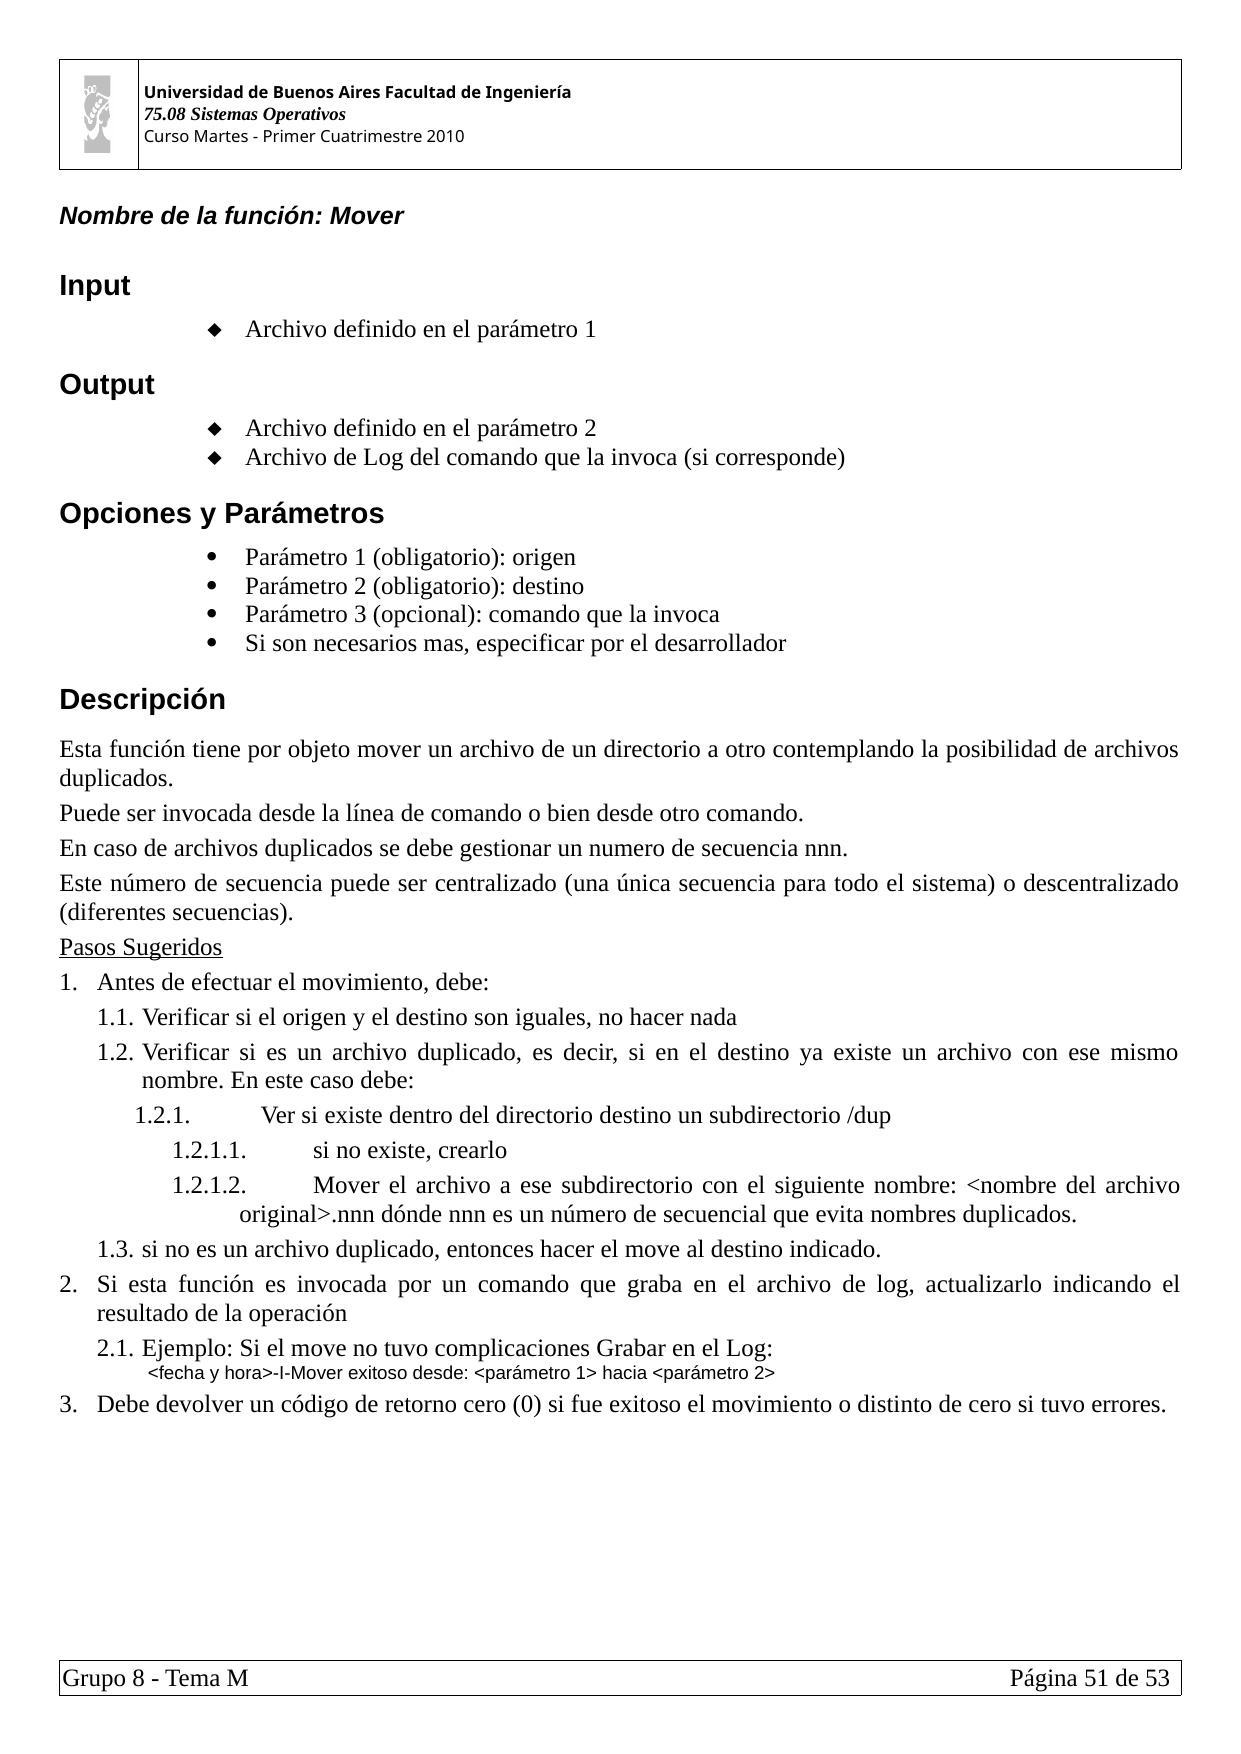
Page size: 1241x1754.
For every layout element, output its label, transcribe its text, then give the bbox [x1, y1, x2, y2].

picture [83, 73, 114, 155]
list Antes de efectuar el movimiento, debe: [59, 967, 1181, 996]
list Verificar si es un archivo duplicado, es decir, si en el destino ya existe un archivo con ese mismo nombre. En este caso debe: [97, 1037, 1181, 1094]
list Archivo de Log del comando que la invoca (si corresponde) [207, 442, 1181, 471]
list Parámetro 3 (opcional): comando que la invoca [207, 599, 1181, 628]
subtitle Input [59, 268, 1181, 301]
list Si son necesarios mas, especificar por el desarrollador [207, 628, 1181, 657]
subtitle Opciones y Parámetros [59, 496, 1181, 529]
list Ver si existe dentro del directorio destino un subdirectorio /dup [134, 1101, 1181, 1129]
text Pasos Sugeridos [59, 932, 1181, 961]
list Archivo definido en el parámetro 2 [207, 413, 1181, 442]
list Si esta función es invocada por un comando que graba en el archivo de log, actualizarlo indicando el resultado de la operación [59, 1269, 1181, 1327]
list Parámetro 2 (obligatorio): destino [207, 571, 1181, 599]
list si no es un archivo duplicado, entonces hacer el move al destino indicado. [97, 1234, 1181, 1263]
text <fecha y hora>-I-Mover exitoso desde: <parámetro 1> hacia <parámetro 2> [148, 1362, 1181, 1383]
subtitle Output [59, 367, 1181, 401]
list si no existe, crearlo [172, 1136, 1181, 1164]
subtitle Descripción [59, 682, 1181, 716]
list Mover el archivo a ese subdirectorio con el siguiente nombre: <nombre del archivo original>.nnn dónde nnn es un número de secuencial que evita nombres duplicados. [172, 1171, 1181, 1228]
text Este número de secuencia puede ser centralizado (una única secuencia para todo el sistema) o descentralizado (diferentes secuencias). [59, 868, 1181, 926]
text Nombre de la función: Mover [59, 201, 1181, 230]
list Archivo definido en el parámetro 1 [207, 314, 1181, 342]
list Parámetro 1 (obligatorio): origen [207, 542, 1181, 571]
text En caso de archivos duplicados se debe gestionar un numero de secuencia nnn. [59, 833, 1181, 862]
list Verificar si el origen y el destino son iguales, no hacer nada [97, 1002, 1181, 1031]
text Puede ser invocada desde la línea de comando o bien desde otro comando. [59, 798, 1181, 827]
text Esta función tiene por objeto mover un archivo de un directorio a otro contemplando la posibilidad de archivos duplicados. [59, 734, 1181, 792]
list Debe devolver un código de retorno cero (0) si fue exitoso el movimiento o distinto de cero si tuvo errores. [59, 1389, 1181, 1418]
list Ejemplo: Si el move no tuvo complicaciones Grabar en el Log: [97, 1333, 1181, 1362]
